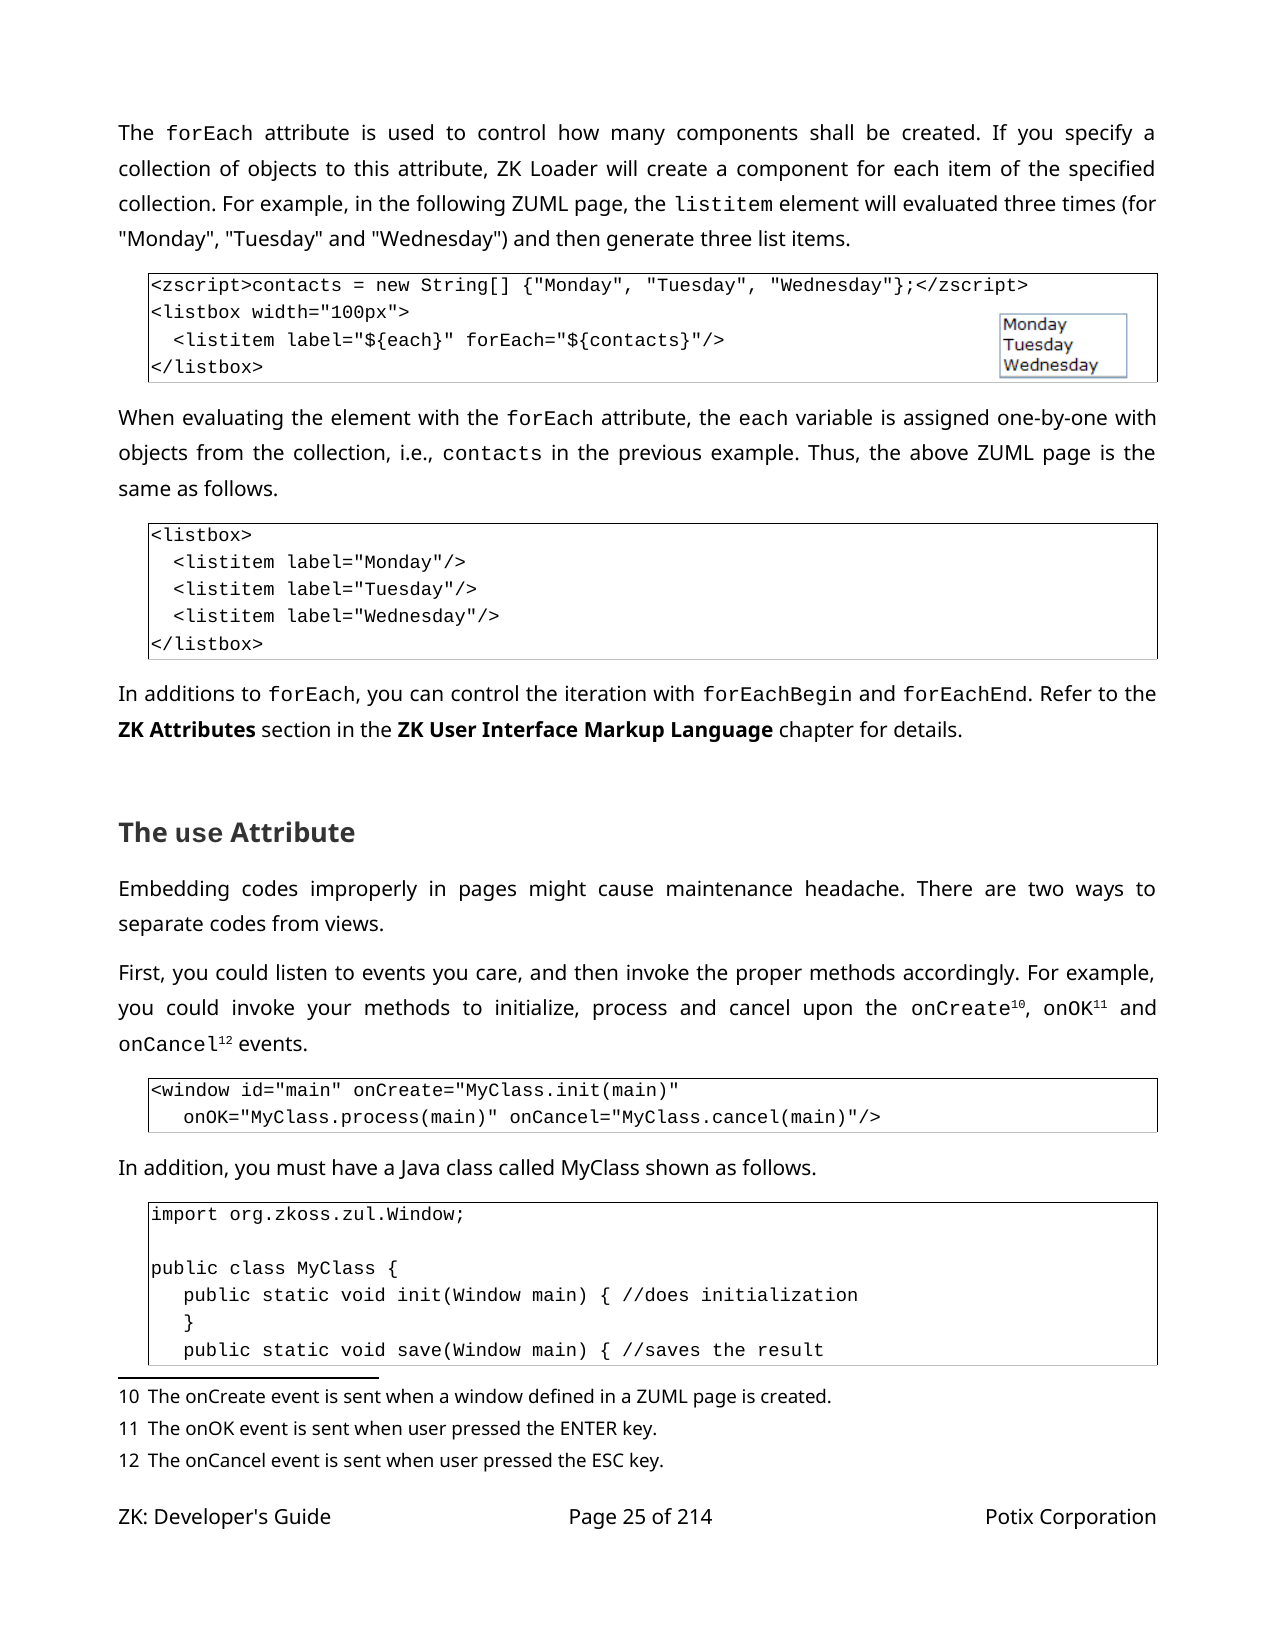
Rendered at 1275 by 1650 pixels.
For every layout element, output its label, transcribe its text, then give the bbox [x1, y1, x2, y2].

text The onCreate event is sent when a window defined in a ZUML page is created. [118, 1384, 1157, 1409]
text Embedding codes improperly in pages might cause maintenance headache. There are two ways to separate codes from views. [118, 874, 1157, 938]
text } [149, 1310, 1157, 1334]
text <listitem label="Tuesday"/> [149, 577, 1157, 601]
text public static void init(Window main) { //does initialization [149, 1283, 1157, 1307]
text <window id="main" onCreate="MyClass.init(main)" onOK="MyClass.process(main)" onCancel="MyClass.cancel(main)"/> [149, 1079, 1157, 1132]
picture [997, 311, 1130, 381]
text In additions to forEach, you can control the iteration with forEachBegin and forEachEnd. Refer to the ZK Attributes section in the ZK User Interface Markup Language chapter for details. [118, 679, 1157, 743]
text The onCancel event is sent when user pressed the ESC key. [118, 1447, 1157, 1473]
text </listbox> [149, 631, 1157, 659]
text <listitem label="Monday"/> [149, 550, 1157, 574]
text First, you could listen to events you care, and then invoke the proper methods accordingly. For example, you could invoke your methods to initialize, process and cancel upon the onCreate, onOK and onCancel events. [118, 958, 1157, 1058]
text <listbox> [149, 524, 1157, 547]
text public class MyClass { [149, 1256, 1157, 1280]
text <listbox width="100px"> [149, 300, 1157, 325]
text <listitem label="${each}" forEach="${contacts}"/> [149, 328, 997, 352]
text <listitem label="Wednesday"/> [149, 604, 1157, 628]
text The onOK event is sent when user pressed the ENTER key. [118, 1416, 1157, 1441]
text The forEach attribute is used to control how many components shall be created. If you specify a collection of objects to this attribute, ZK Loader will create a component for each item of the specified collection. For example, in the following ZUML page, the listitem element will evaluated three times (for "Monday", "Tuesday" and "Wednesday") and then generate three list items. [118, 118, 1157, 253]
text import org.zkoss.zul.Window; [149, 1203, 1157, 1226]
text In addition, you must have a Java class called MyClass shown as follows. [118, 1153, 1157, 1181]
text public static void save(Window main) { //saves the result [149, 1337, 1157, 1365]
text <zscript>contacts = new String[] {"Monday", "Tuesday", "Wednesday"};</zscript> [149, 274, 1157, 297]
text When evaluating the element with the forEach attribute, the each variable is assigned one-by-one with objects from the collection, i.e., contacts in the previous example. Thus, the above ZUML page is the same as follows. [118, 403, 1157, 502]
text </listbox> [149, 355, 1157, 382]
subtitle The use Attribute [118, 814, 1157, 851]
